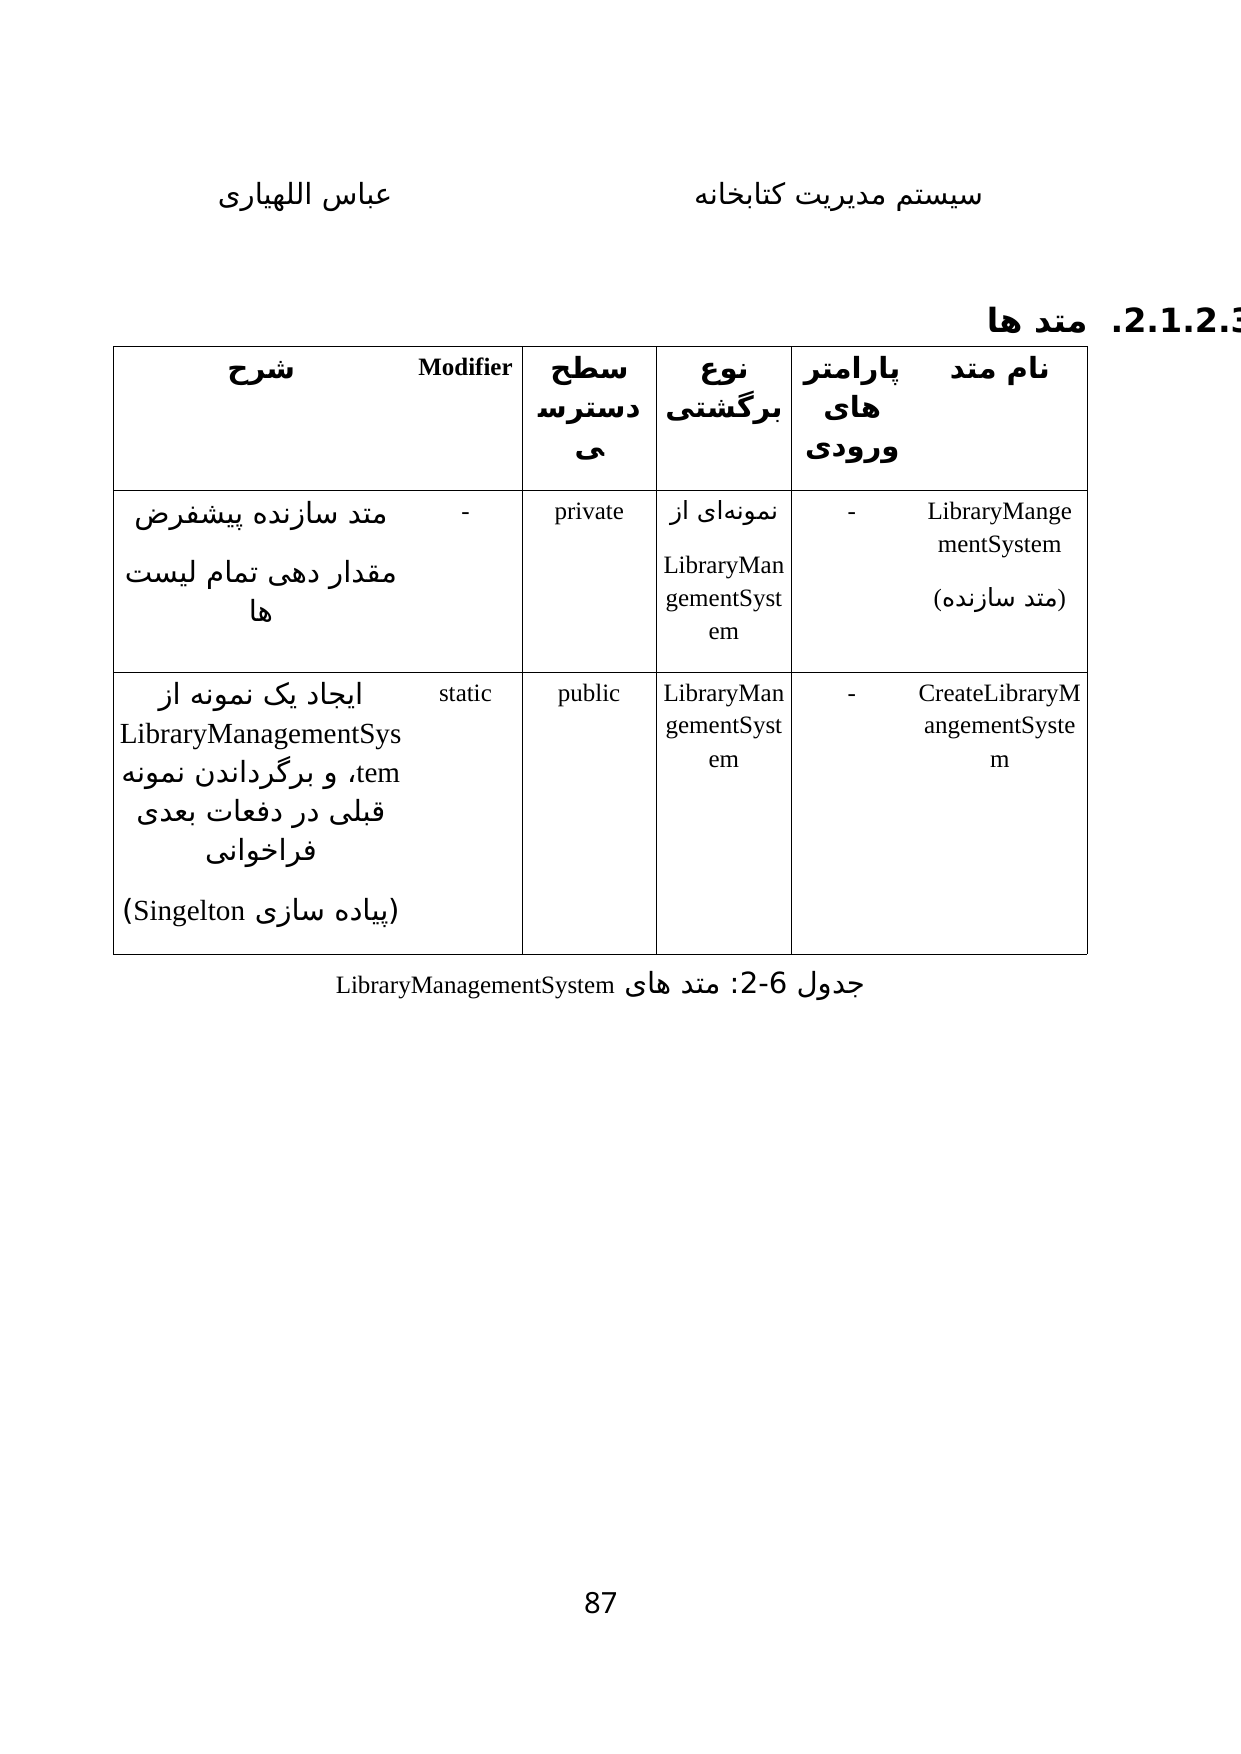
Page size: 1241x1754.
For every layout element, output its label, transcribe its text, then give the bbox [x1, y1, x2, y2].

text جدول 2-6: متد های LibraryManagementSystem [114, 966, 1087, 1000]
table_header سطح دسترسی [523, 347, 656, 490]
table_header نام متد [912, 347, 1087, 490]
table_cell - [409, 491, 522, 672]
table_header پارامترهای ورودی [792, 347, 912, 490]
table_cell CreateLibraryMangementSystem [912, 673, 1087, 954]
table_cell ایجاد یک نمونه از LibraryManagementSystem، و برگرداندن نمونه قبلی در دفعات بعدی فراخوانی (پیاده سازی Singelton) [114, 673, 409, 954]
table_cell public [523, 673, 656, 954]
table_cell LibraryMangementSystem [657, 673, 791, 954]
table_cell متد سازنده پیشفرض مقدار دهی تمام لیست ها [114, 491, 409, 672]
table_cell - [792, 491, 912, 672]
table_cell LibraryMangementSystem (متد سازنده) [912, 491, 1087, 672]
table_cell نمونه‌ای از LibraryMangementSystem [657, 491, 791, 672]
table_cell private [523, 491, 656, 672]
table_cell - [792, 673, 912, 954]
table_header شرح [114, 347, 409, 490]
subtitle متد ها [114, 301, 1087, 340]
table_cell static [409, 673, 522, 954]
table_header Modifier [409, 347, 522, 490]
table_header نوع برگشتی [657, 347, 791, 490]
